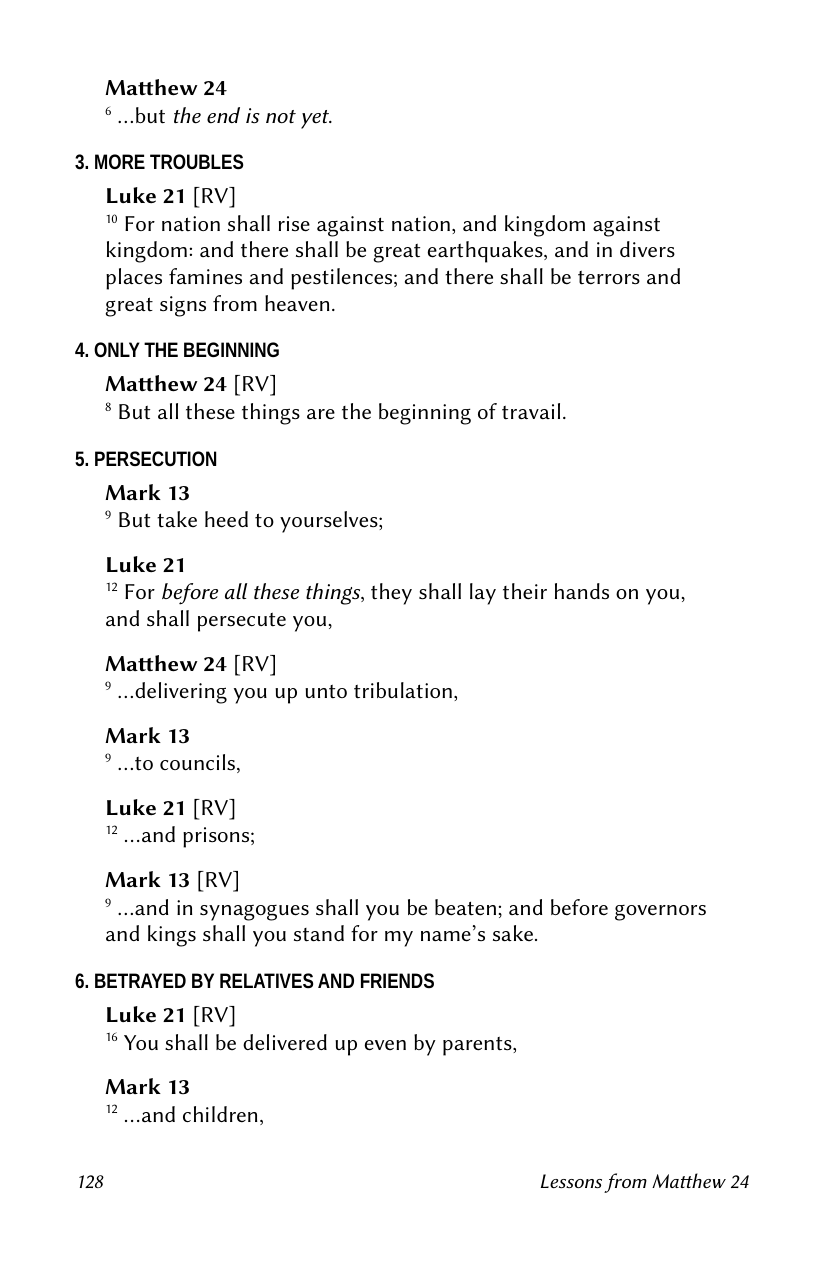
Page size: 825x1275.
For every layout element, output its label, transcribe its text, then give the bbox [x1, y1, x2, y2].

text 9 But take heed to yourselves; [105, 507, 720, 533]
text 9 ...to councils, [105, 750, 720, 776]
text 16 You shall be delivered up even by parents, [105, 1029, 720, 1056]
text 9 ...and in synagogues shall you be beaten; and before governors and kings shall you stand for my name’s sake. [105, 894, 720, 947]
text Matthew 24 [105, 75, 750, 101]
text 10 For nation shall rise against nation, and kingdom against kingdom: and there shall be great earthquakes, and in divers places famines and pestilences; and there shall be terrors and great signs from heaven. [105, 211, 720, 317]
text 9 ...delivering you up unto tribulation, [105, 678, 720, 704]
text Mark 13 [105, 723, 750, 749]
text Mark 13 [105, 479, 750, 506]
subtitle 3. More Troubles [75, 150, 750, 174]
text Luke 21 [105, 552, 750, 578]
text Matthew 24 [RV] [105, 650, 750, 677]
text Mark 13 [105, 1074, 750, 1100]
text 6 ...but the end is not yet. [105, 103, 720, 129]
text 12 ...and children, [105, 1102, 720, 1128]
text Luke 21 [RV] [105, 795, 750, 821]
text Luke 21 [RV] [105, 1002, 750, 1028]
text Matthew 24 [RV] [105, 371, 750, 397]
subtitle 4. Only the Beginning [75, 338, 750, 362]
subtitle 5. Persecution [75, 446, 750, 470]
subtitle 6. Betrayed by Relatives and Friends [75, 969, 750, 993]
text Luke 21 [RV] [105, 183, 750, 209]
text 12 For before all these things, they shall lay their hands on you, and shall persecute you, [105, 579, 720, 632]
text 12 ...and prisons; [105, 822, 720, 848]
text 8 But all these things are the beginning of travail. [105, 399, 720, 425]
text Mark 13 [RV] [105, 867, 750, 893]
